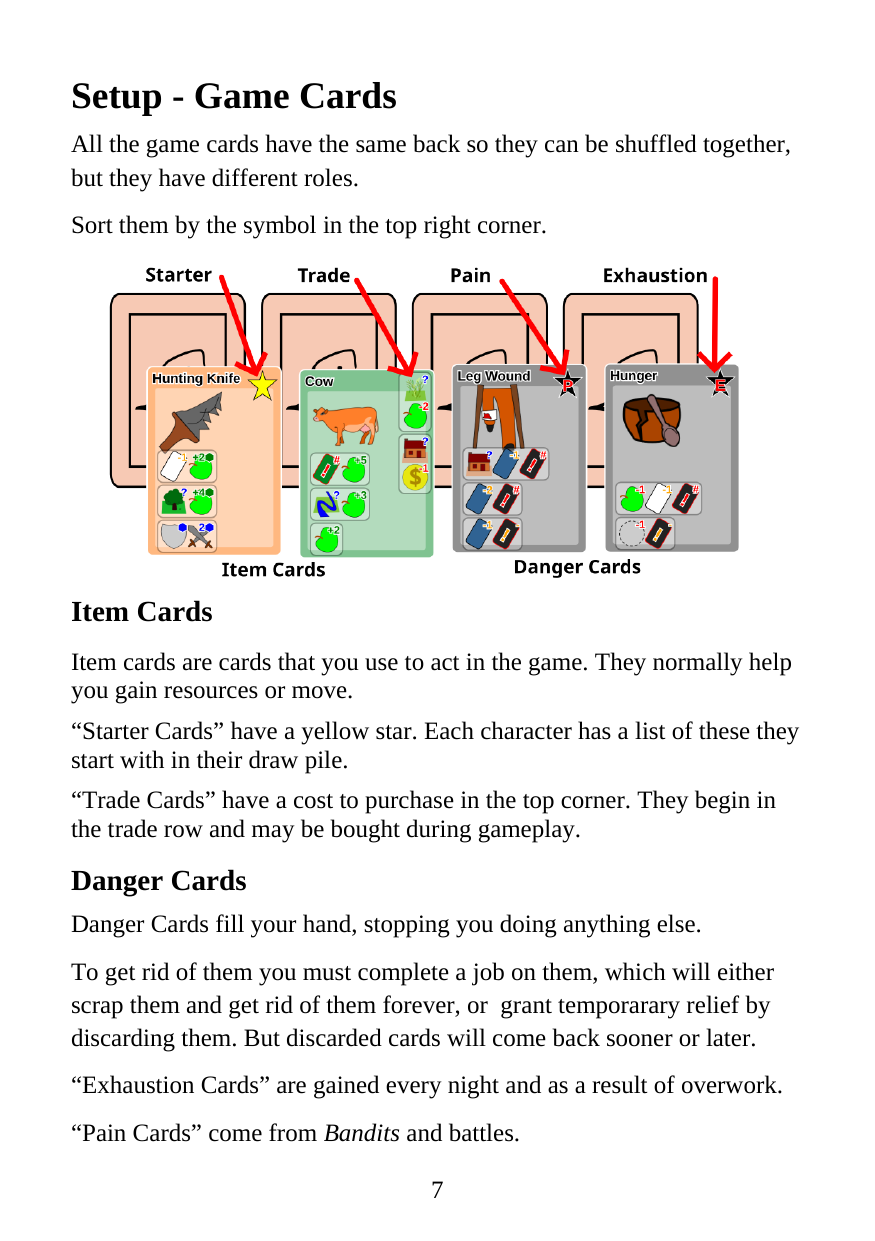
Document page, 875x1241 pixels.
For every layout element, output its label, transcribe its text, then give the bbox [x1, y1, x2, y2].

text “Starter Cards” have a yellow star. Each character has a list of these they start with in their draw pile. [71, 716, 803, 773]
text Item cards are cards that you use to act in the game. They normally help you gain resources or move. [71, 647, 803, 704]
text Sort them by the symbol in the top right corner. [71, 210, 803, 239]
picture [89, 246, 775, 595]
subtitle Danger Cards [71, 863, 803, 897]
text “Pain Cards” come from Bandits and battles. [71, 1118, 803, 1147]
text Danger Cards fill your hand, stopping you doing anything else. [71, 909, 803, 938]
subtitle Item Cards [71, 595, 803, 628]
text “Exhaustion Cards” are gained every night and as a result of overwork. [71, 1071, 803, 1099]
text To get rid of them you must complete a job on them, which will either scrap them and get rid of them forever, or grant temporarary relief by discarding them. But discarded cards will come back sooner or later. [71, 957, 803, 1052]
text All the game cards have the same back so they can be shuffled together, but they have different roles. [71, 129, 803, 191]
text “Trade Cards” have a cost to purchase in the top corner. They begin in the trade row and may be bought during gameplay. [71, 785, 803, 843]
subtitle Setup - Game Cards [71, 74, 803, 117]
